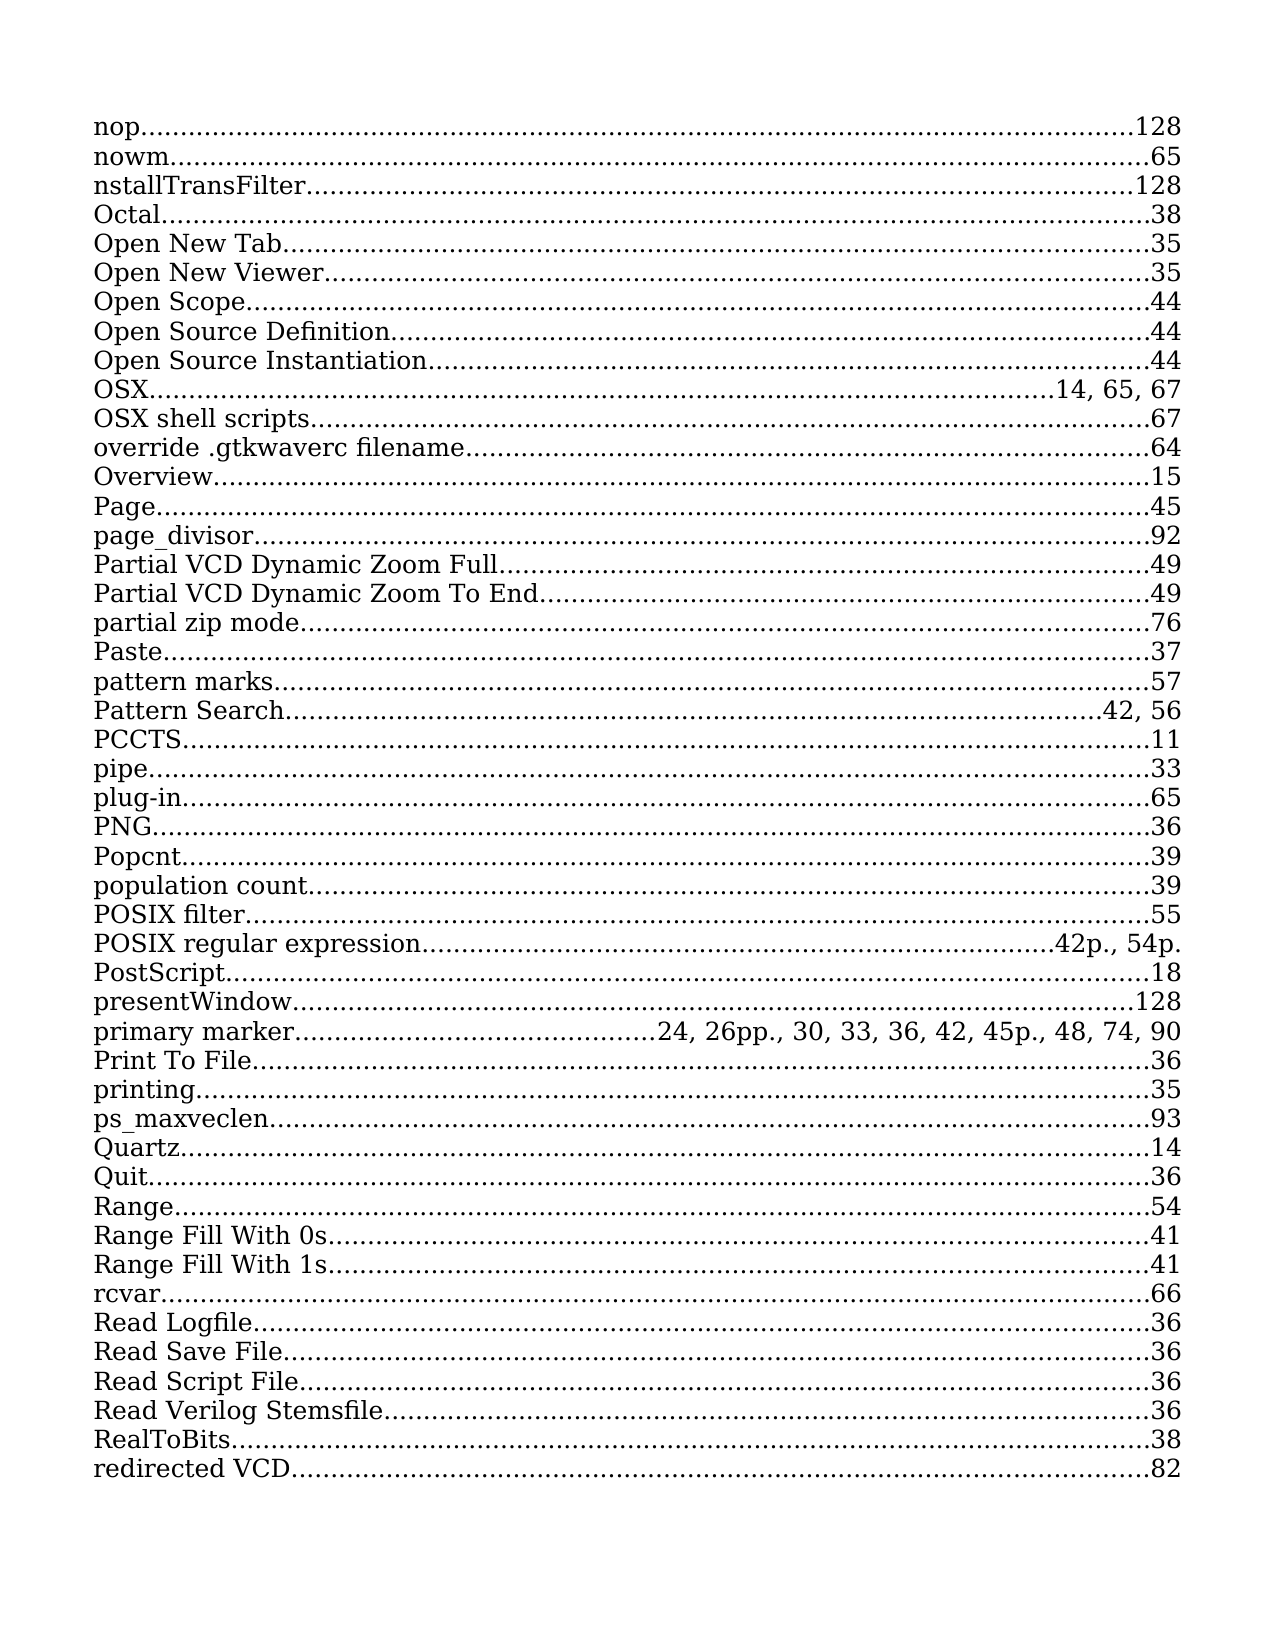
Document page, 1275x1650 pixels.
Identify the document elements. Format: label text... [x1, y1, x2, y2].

text primary marker 24, 26pp., 30, 33, 36, 42, 45p., 48, 74, 90 [93, 1017, 1182, 1046]
text Popcnt 39 [93, 842, 1182, 871]
text redirected VCD 82 [93, 1454, 1182, 1483]
text Read Save File 36 [93, 1337, 1182, 1367]
text override .gtkwaverc filename 64 [93, 433, 1182, 462]
text ps_maxveclen 93 [93, 1104, 1182, 1133]
text POSIX filter 55 [93, 900, 1182, 929]
text Range 54 [93, 1192, 1182, 1221]
text Read Script File 36 [93, 1367, 1182, 1396]
text PostScript 18 [93, 958, 1182, 987]
text Open New Viewer 35 [93, 258, 1182, 287]
text Page 45 [93, 492, 1182, 521]
text PCCTS 11 [93, 725, 1182, 754]
text rcvar 66 [93, 1279, 1182, 1308]
text nop 128 [93, 112, 1182, 142]
text POSIX regular expression 42p., 54p. [93, 929, 1182, 958]
text Print To File 36 [93, 1046, 1182, 1075]
text plug-in 65 [93, 783, 1182, 812]
text Open Source Definition 44 [93, 317, 1182, 346]
text PNG 36 [93, 812, 1182, 842]
text pattern marks 57 [93, 667, 1182, 696]
text Open New Tab 35 [93, 229, 1182, 258]
text Range Fill With 1s 41 [93, 1250, 1182, 1279]
text pipe 33 [93, 754, 1182, 783]
text partial zip mode 76 [93, 608, 1182, 637]
text Range Fill With 0s 41 [93, 1221, 1182, 1250]
text Pattern Search 42, 56 [93, 696, 1182, 725]
text Read Verilog Stemsfile 36 [93, 1396, 1182, 1425]
text presentWindow 128 [93, 987, 1182, 1017]
text Paste 37 [93, 637, 1182, 667]
text Open Source Instantiation 44 [93, 346, 1182, 375]
text Open Scope 44 [93, 287, 1182, 317]
text nowm 65 [93, 142, 1182, 171]
text printing 35 [93, 1075, 1182, 1104]
text OSX shell scripts 67 [93, 404, 1182, 433]
text Quit 36 [93, 1162, 1182, 1192]
text page_divisor 92 [93, 521, 1182, 550]
text Overview 15 [93, 462, 1182, 492]
text OSX 14, 65, 67 [93, 375, 1182, 404]
text Octal 38 [93, 200, 1182, 229]
text population count 39 [93, 871, 1182, 900]
text Read Logfile 36 [93, 1308, 1182, 1337]
text Partial VCD Dynamic Zoom To End 49 [93, 579, 1182, 608]
text Partial VCD Dynamic Zoom Full 49 [93, 550, 1182, 579]
text Quartz 14 [93, 1133, 1182, 1162]
text RealToBits 38 [93, 1425, 1182, 1454]
text nstallTransFilter 128 [93, 171, 1182, 200]
